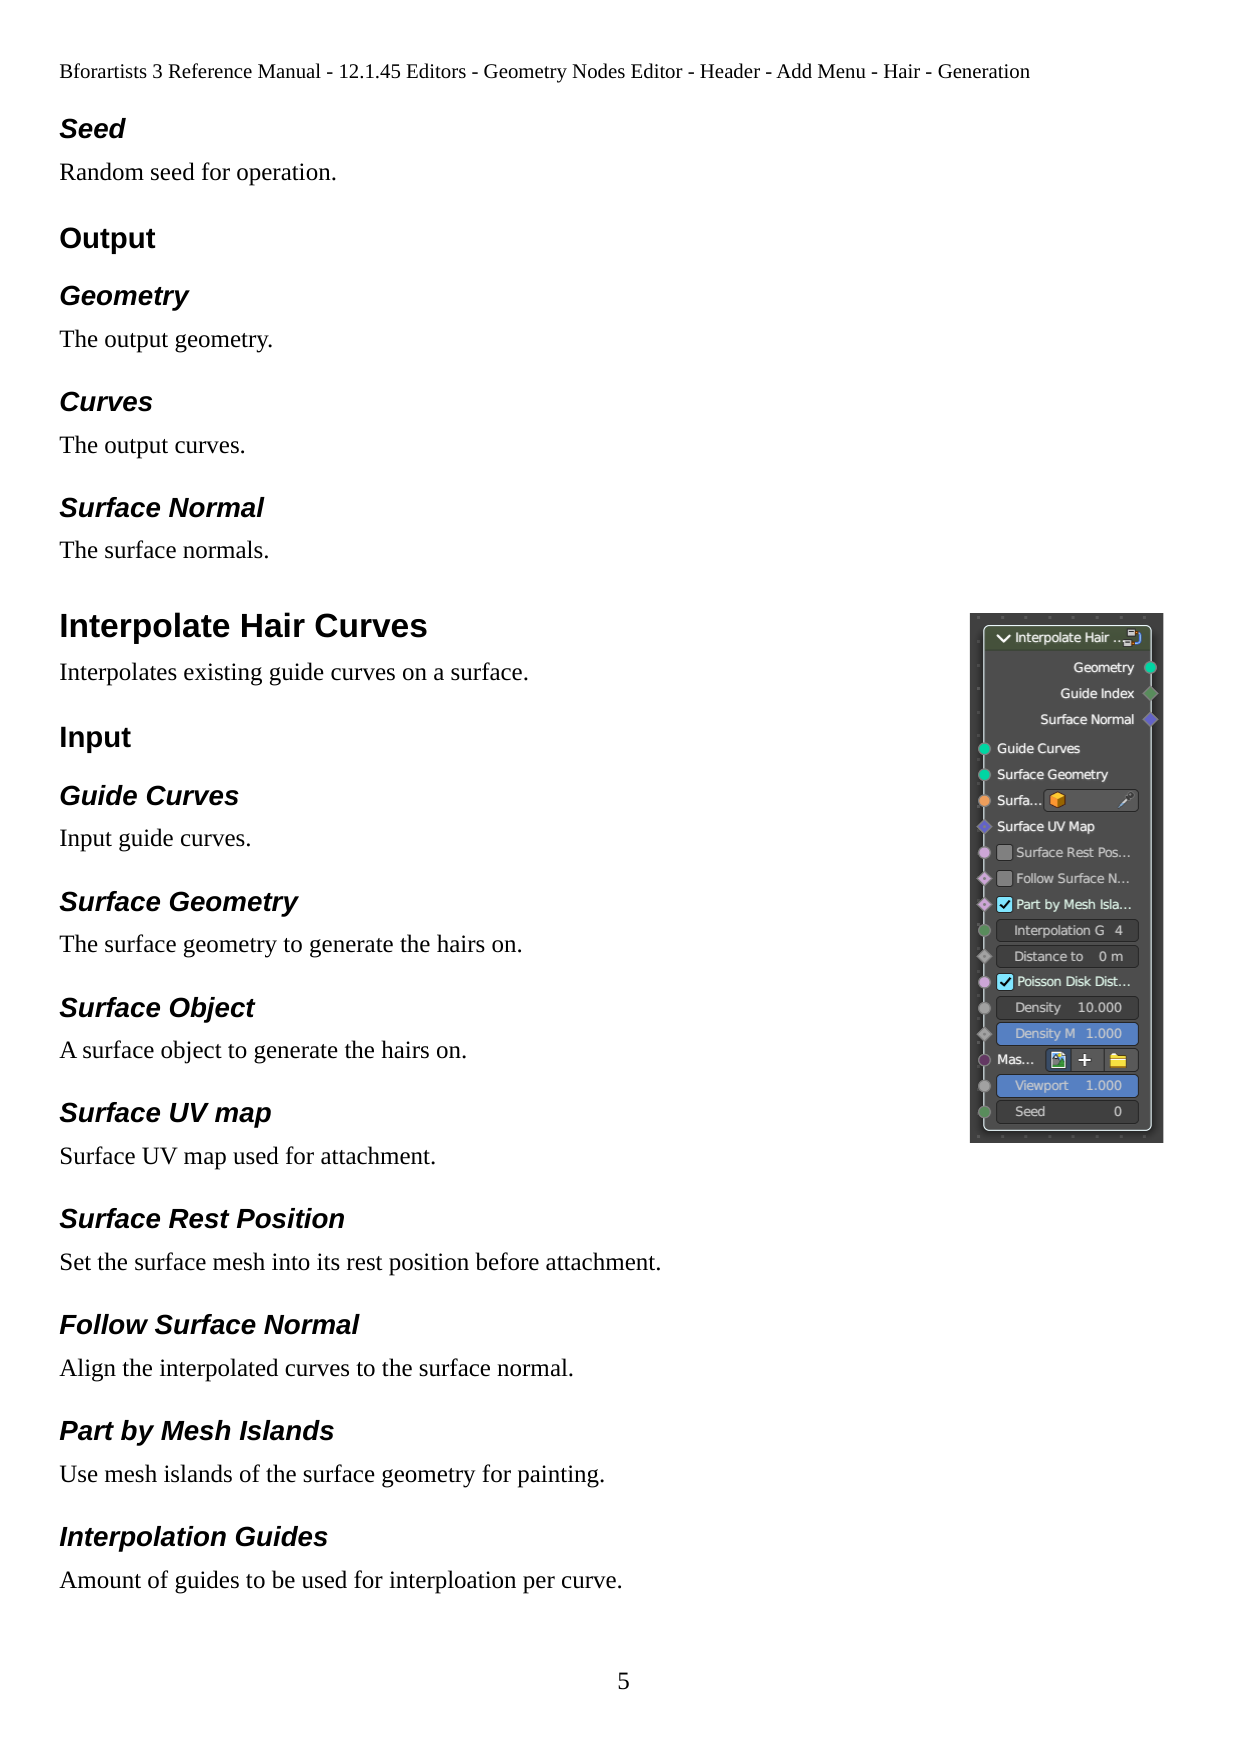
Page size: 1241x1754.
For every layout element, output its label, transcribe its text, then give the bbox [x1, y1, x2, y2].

subtitle Geometry [59, 279, 1181, 311]
text The surface geometry to generate the hairs on. [59, 929, 969, 958]
text The output geometry. [59, 324, 1181, 352]
subtitle Seed [59, 113, 1181, 144]
subtitle [1164, 720, 1181, 754]
text Use mesh islands of the surface geometry for painting. [59, 1459, 1181, 1488]
subtitle Interpolation Guides [59, 1521, 1181, 1552]
subtitle [1164, 1097, 1181, 1129]
subtitle Follow Surface Normal [59, 1309, 1181, 1341]
subtitle Surface Object [59, 991, 969, 1023]
subtitle Output [59, 221, 1181, 254]
subtitle Input [59, 720, 969, 754]
subtitle [1164, 779, 1181, 811]
text Input guide curves. [59, 823, 969, 852]
text Surface UV map used for attachment. [59, 1141, 1181, 1170]
text Random seed for operation. [59, 157, 1181, 186]
picture [969, 613, 1164, 1143]
text [1164, 823, 1181, 852]
text Set the surface mesh into its rest position before attachment. [59, 1247, 1181, 1276]
text Interpolates existing guide curves on a surface. [59, 657, 969, 685]
text Amount of guides to be used for interploation per curve. [59, 1565, 1181, 1594]
subtitle [1164, 991, 1181, 1023]
subtitle [1164, 885, 1181, 917]
subtitle Interpolate Hair Curves [59, 606, 1181, 644]
subtitle Guide Curves [59, 779, 969, 811]
subtitle Curves [59, 385, 1181, 417]
text Align the interpolated curves to the surface normal. [59, 1353, 1181, 1382]
text The output curves. [59, 430, 1181, 458]
subtitle Surface Rest Position [59, 1203, 1181, 1235]
text The surface normals. [59, 536, 1181, 564]
subtitle Surface Normal [59, 491, 1181, 523]
text A surface object to generate the hairs on. [59, 1035, 969, 1064]
subtitle Surface Geometry [59, 885, 969, 917]
subtitle Part by Mesh Islands [59, 1415, 1181, 1447]
subtitle Surface UV map [59, 1097, 969, 1129]
